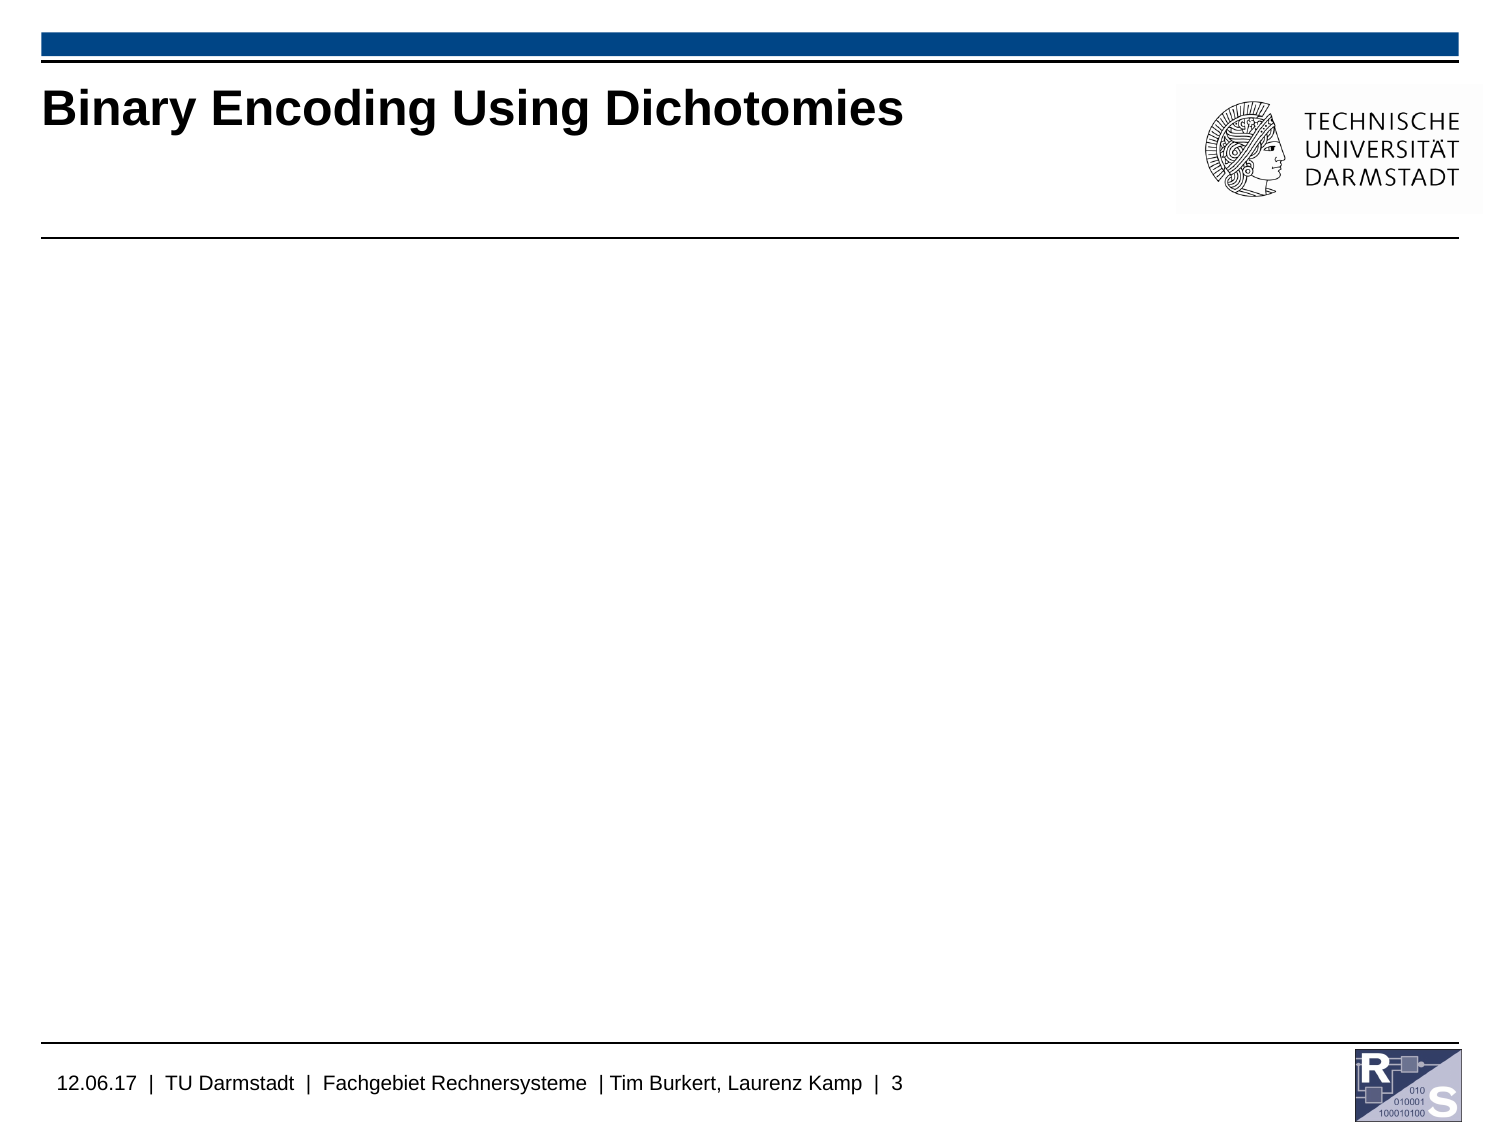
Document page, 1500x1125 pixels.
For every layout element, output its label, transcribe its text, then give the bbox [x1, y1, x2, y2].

picture [1355, 1049, 1462, 1122]
title Binary Encoding Using Dichotomies [41, 32, 1131, 183]
